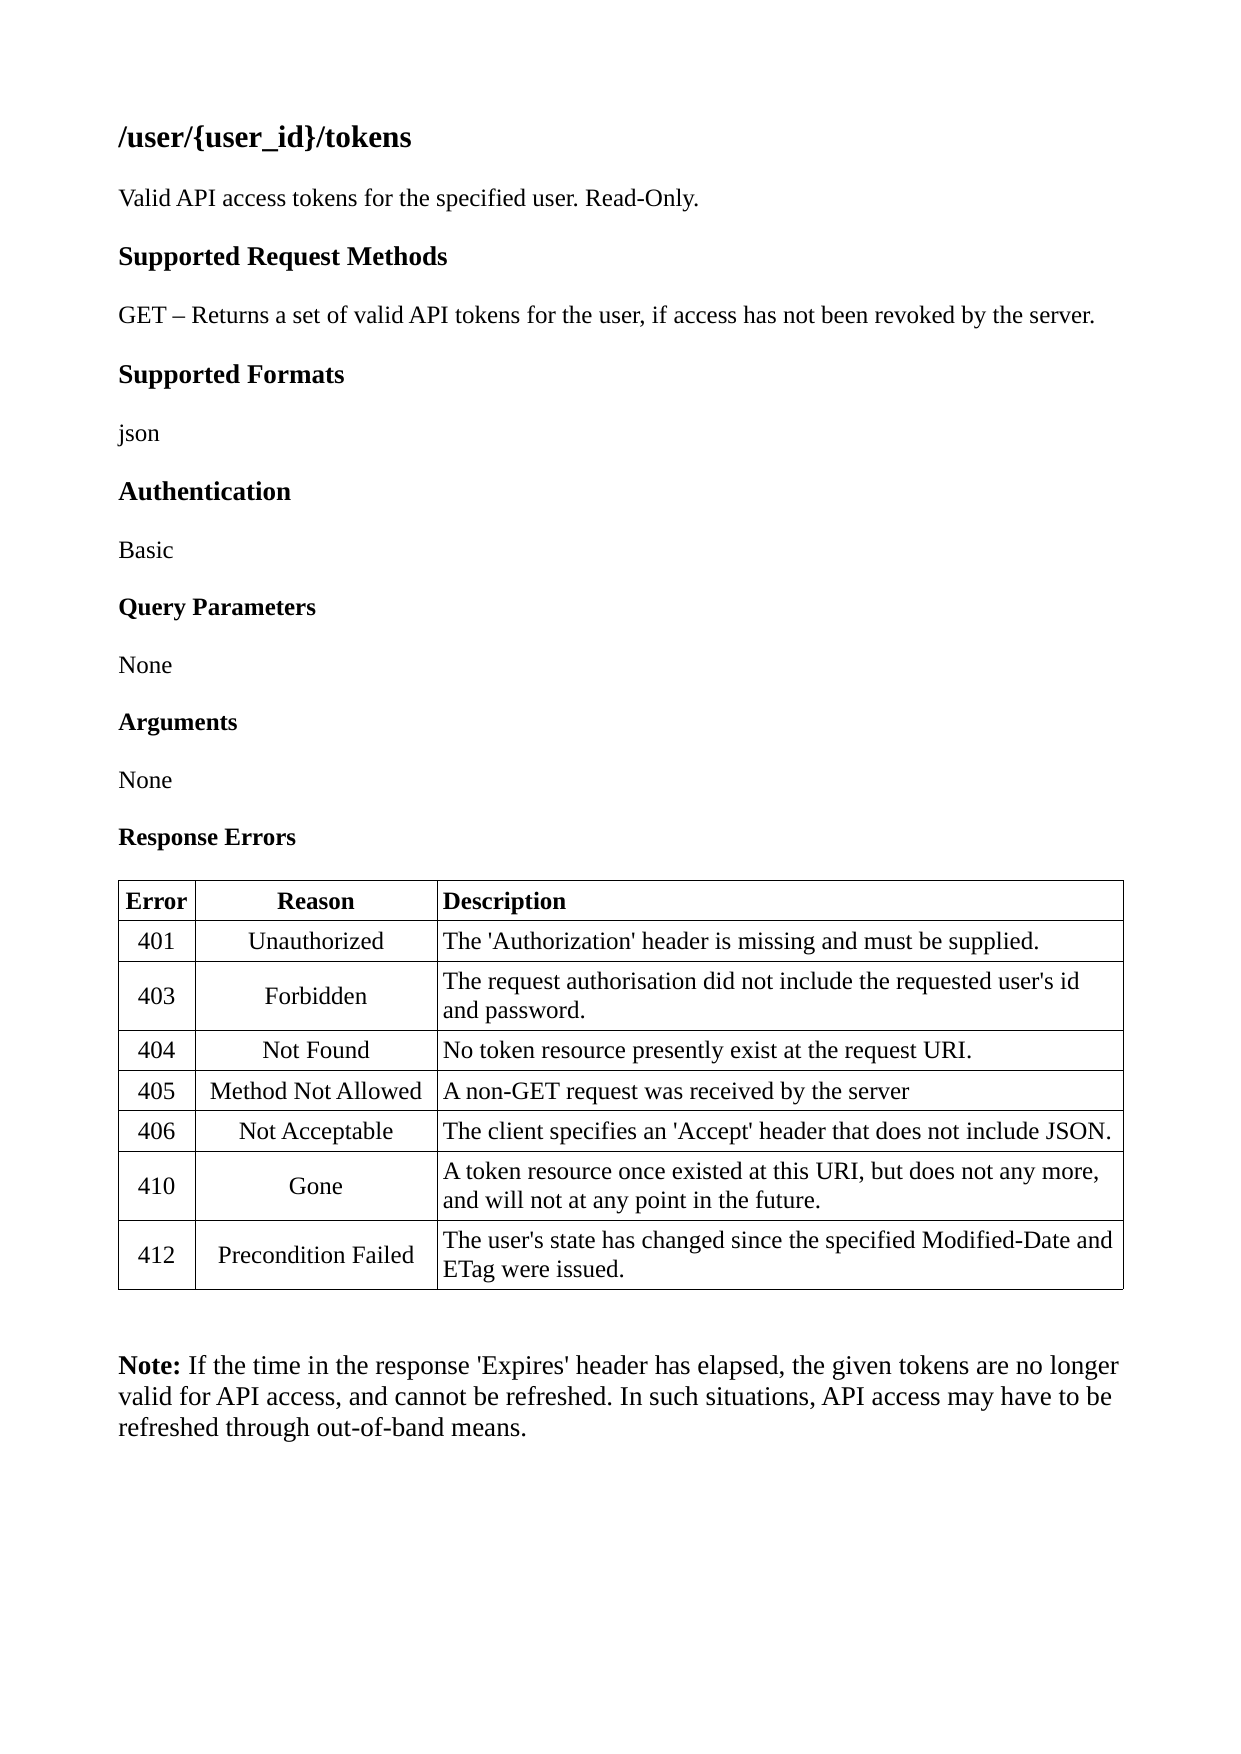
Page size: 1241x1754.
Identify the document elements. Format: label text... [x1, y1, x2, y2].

table_cell The user's state has changed since the specified Modified-Date and ETag were issued. [438, 1221, 1123, 1289]
text Query Parameters [118, 592, 1122, 621]
table_header Description [438, 881, 1123, 920]
table_cell A non-GET request was received by the server [438, 1071, 1123, 1110]
table_cell 412 [119, 1221, 195, 1289]
text Supported Request Methods [118, 240, 1122, 271]
table_cell Not Found [196, 1031, 437, 1070]
text Authentication [118, 475, 1122, 506]
table_cell 410 [119, 1152, 195, 1220]
text Basic [118, 535, 1122, 564]
table_cell No token resource presently exist at the request URI. [438, 1031, 1123, 1070]
table_cell Precondition Failed [196, 1221, 437, 1289]
text Arguments [118, 707, 1122, 736]
table_cell Forbidden [196, 962, 437, 1030]
text Valid API access tokens for the specified user. Read-Only. [118, 183, 1122, 212]
table_cell The request authorisation did not include the requested user's id and password. [438, 962, 1123, 1030]
table_cell 401 [119, 921, 195, 961]
table_cell 405 [119, 1071, 195, 1110]
table_cell 404 [119, 1031, 195, 1070]
table_cell Gone [196, 1152, 437, 1220]
table_cell The 'Authorization' header is missing and must be supplied. [438, 921, 1123, 961]
table_cell 403 [119, 962, 195, 1030]
text GET – Returns a set of valid API tokens for the user, if access has not been revoked by the server. [118, 300, 1122, 329]
table_cell A token resource once existed at this URI, but does not any more, and will not at any point in the future. [438, 1152, 1123, 1220]
text Response Errors [118, 822, 1122, 851]
text /user/{user_id}/tokens [118, 118, 1122, 154]
table_cell Unauthorized [196, 921, 437, 961]
table_cell Not Acceptable [196, 1111, 437, 1151]
text None [118, 650, 1122, 679]
text None [118, 765, 1122, 794]
table_cell Method Not Allowed [196, 1071, 437, 1110]
table_header Reason [196, 881, 437, 920]
text Note: If the time in the response 'Expires' header has elapsed, the given tokens are no longer valid for API access, and cannot be refreshed. In such situations, API access may have to be refreshed through out-of-band means. [118, 1349, 1122, 1442]
table_header Error [119, 881, 195, 920]
table_cell 406 [119, 1111, 195, 1151]
text json [118, 418, 1122, 446]
text Supported Formats [118, 358, 1122, 389]
table_cell The client specifies an 'Accept' header that does not include JSON. [438, 1111, 1123, 1151]
